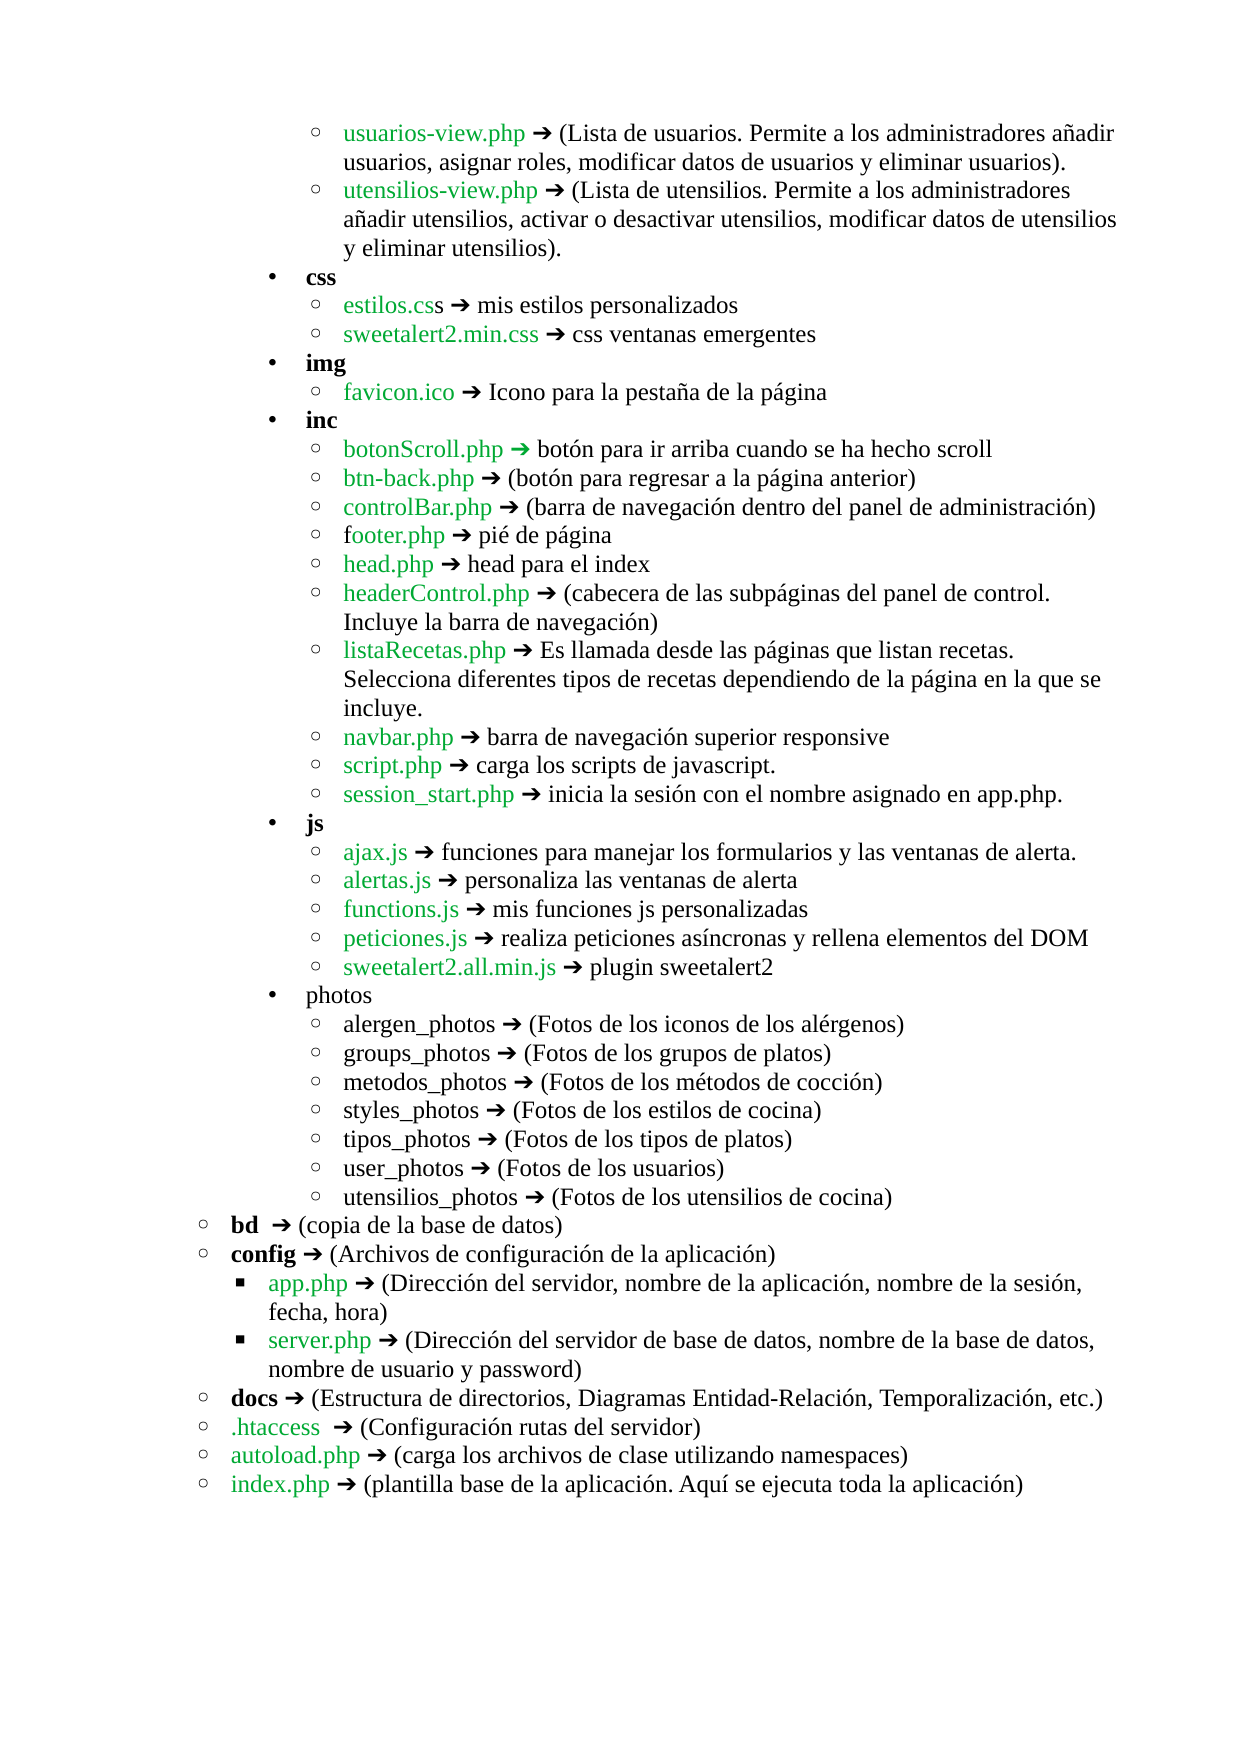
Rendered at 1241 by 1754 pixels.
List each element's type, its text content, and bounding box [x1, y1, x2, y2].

list head.php ➔ head para el index [306, 549, 1122, 578]
list botonScroll.php ➔ botón para ir arriba cuando se ha hecho scroll [306, 434, 1122, 463]
list script.php ➔ carga los scripts de javascript. [306, 751, 1122, 779]
list sweetalert2.min.css ➔ css ventanas emergentes [306, 319, 1122, 348]
list autoload.php ➔ (carga los archivos de clase utilizando namespaces) [193, 1441, 1122, 1469]
list alertas.js ➔ personaliza las ventanas de alerta [306, 866, 1122, 894]
list user_photos ➔ (Fotos de los usuarios) [306, 1153, 1122, 1182]
list ajax.js ➔ funciones para manejar los formularios y las ventanas de alerta. [306, 837, 1122, 866]
list index.php ➔ (plantilla base de la aplicación. Aquí se ejecuta toda la aplicación) [193, 1469, 1122, 1498]
list utensilios-view.php ➔ (Lista de utensilios. Permite a los administradores añadir utensilios, activar o desactivar utensilios, modificar datos de utensilios y eliminar utensilios). [306, 176, 1122, 262]
list favicon.ico ➔ Icono para la pestaña de la página [306, 377, 1122, 406]
list listaRecetas.php ➔ Es llamada desde las páginas que listan recetas. Selecciona diferentes tipos de recetas dependiendo de la página en la que se incluye. [306, 636, 1122, 722]
list docs ➔ (Estructura de directorios, Diagramas Entidad-Relación, Temporalización, etc.) [193, 1383, 1122, 1412]
list app.php ➔ (Dirección del servidor, nombre de la aplicación, nombre de la sesión, fecha, hora) [231, 1268, 1122, 1326]
list btn-back.php ➔ (botón para regresar a la página anterior) [306, 463, 1122, 492]
list functions.js ➔ mis funciones js personalizadas [306, 894, 1122, 923]
list usuarios-view.php ➔ (Lista de usuarios. Permite a los administradores añadir usuarios, asignar roles, modificar datos de usuarios y eliminar usuarios). [306, 118, 1122, 176]
list alergen_photos ➔ (Fotos de los iconos de los alérgenos) [306, 1009, 1122, 1038]
list css [268, 262, 1122, 291]
list metodos_photos ➔ (Fotos de los métodos de cocción) [306, 1067, 1122, 1096]
list .htaccess ➔ (Configuración rutas del servidor) [193, 1412, 1122, 1441]
list photos [268, 981, 1122, 1009]
list groups_photos ➔ (Fotos de los grupos de platos) [306, 1038, 1122, 1067]
list controlBar.php ➔ (barra de navegación dentro del panel de administración) [306, 492, 1122, 521]
list headerControl.php ➔ (cabecera de las subpáginas del panel de control. Incluye la barra de navegación) [306, 578, 1122, 636]
list navbar.php ➔ barra de navegación superior responsive [306, 722, 1122, 751]
list peticiones.js ➔ realiza peticiones asíncronas y rellena elementos del DOM [306, 923, 1122, 952]
list sweetalert2.all.min.js ➔ plugin sweetalert2 [306, 952, 1122, 981]
list server.php ➔ (Dirección del servidor de base de datos, nombre de la base de datos, nombre de usuario y password) [231, 1326, 1122, 1383]
list bd ➔ (copia de la base de datos) [193, 1211, 1122, 1239]
list img [268, 348, 1122, 377]
list config ➔ (Archivos de configuración de la aplicación) [193, 1239, 1122, 1268]
list utensilios_photos ➔ (Fotos de los utensilios de cocina) [306, 1182, 1122, 1211]
list tipos_photos ➔ (Fotos de los tipos de platos) [306, 1124, 1122, 1153]
list inc [268, 406, 1122, 434]
list js [268, 808, 1122, 837]
list estilos.css ➔ mis estilos personalizados [306, 291, 1122, 319]
list footer.php ➔ pié de página [306, 521, 1122, 549]
list session_start.php ➔ inicia la sesión con el nombre asignado en app.php. [306, 779, 1122, 808]
list styles_photos ➔ (Fotos de los estilos de cocina) [306, 1096, 1122, 1124]
